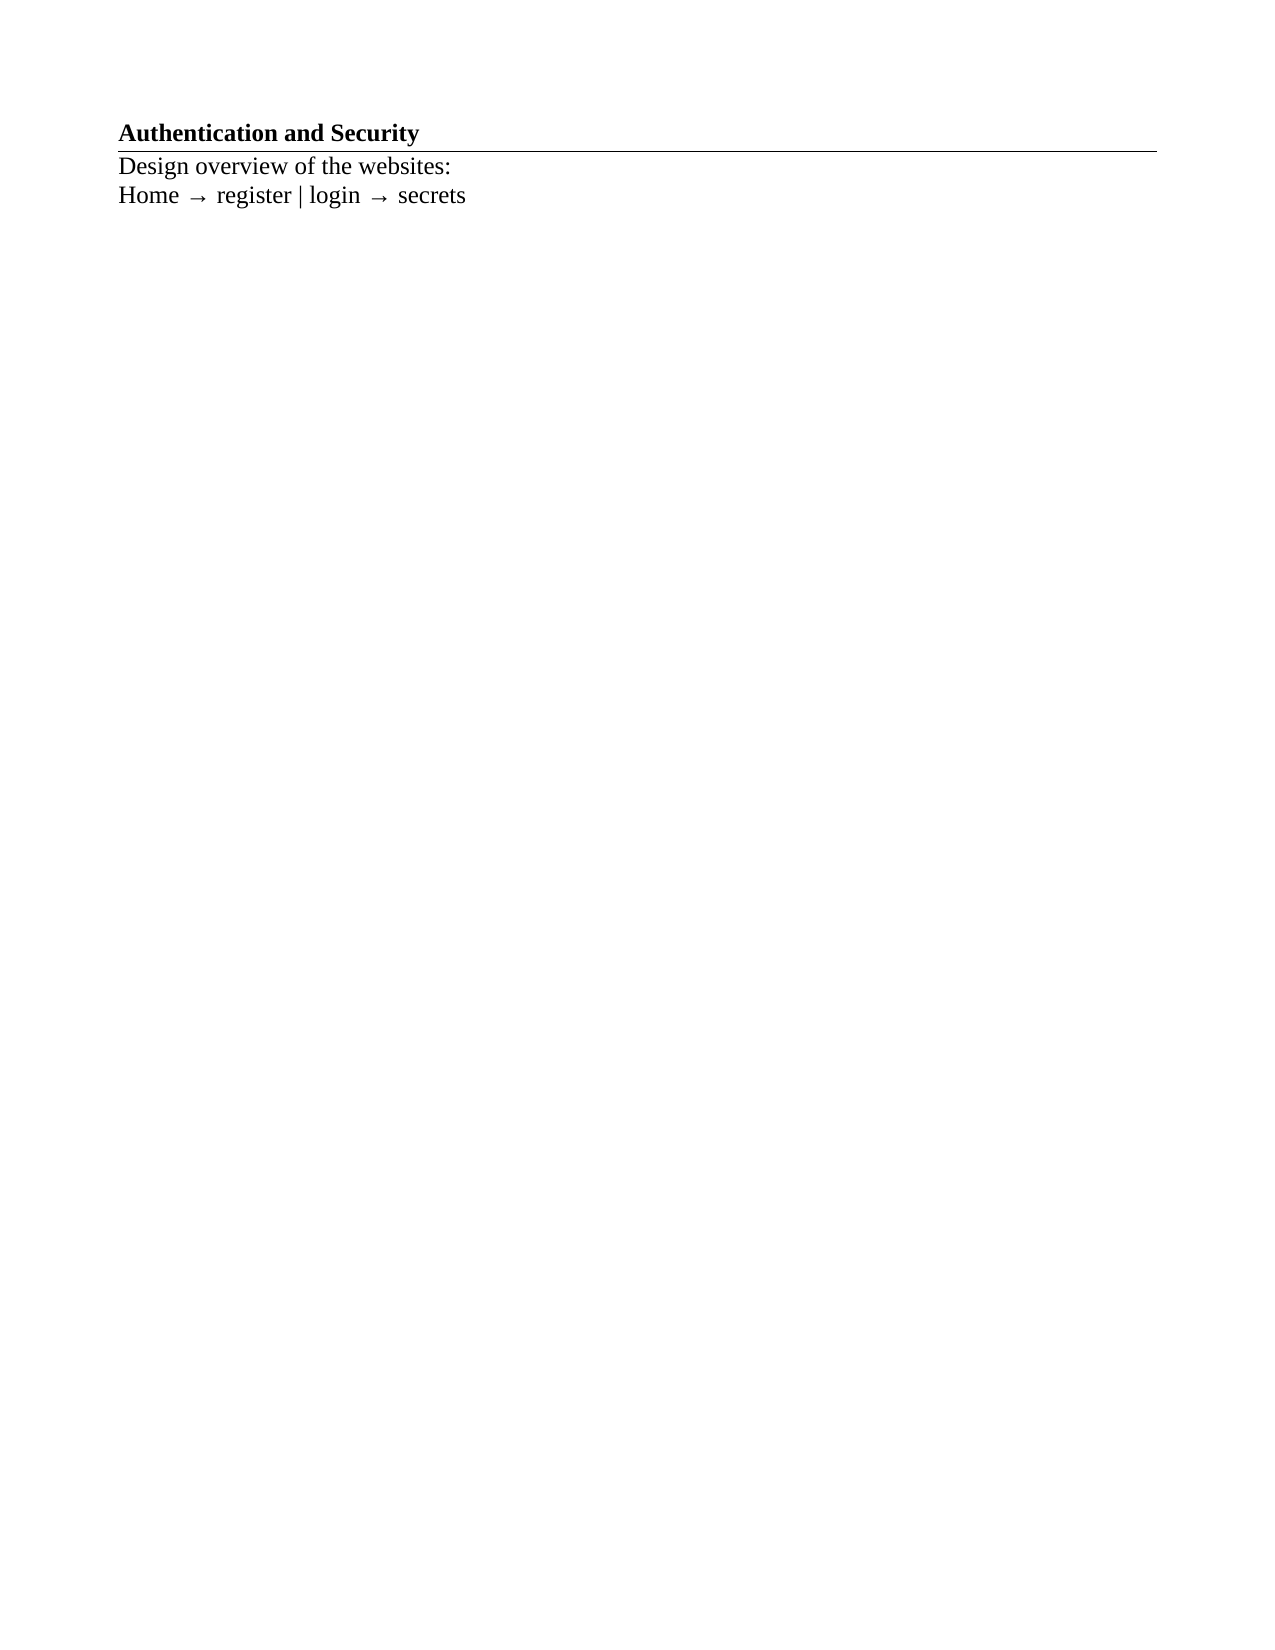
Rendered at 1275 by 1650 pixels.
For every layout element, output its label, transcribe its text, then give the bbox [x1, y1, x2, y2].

text Design overview of the websites: [118, 152, 1157, 180]
text Authentication and Security [118, 118, 1157, 151]
text Home → register | login → secrets [118, 180, 1157, 209]
